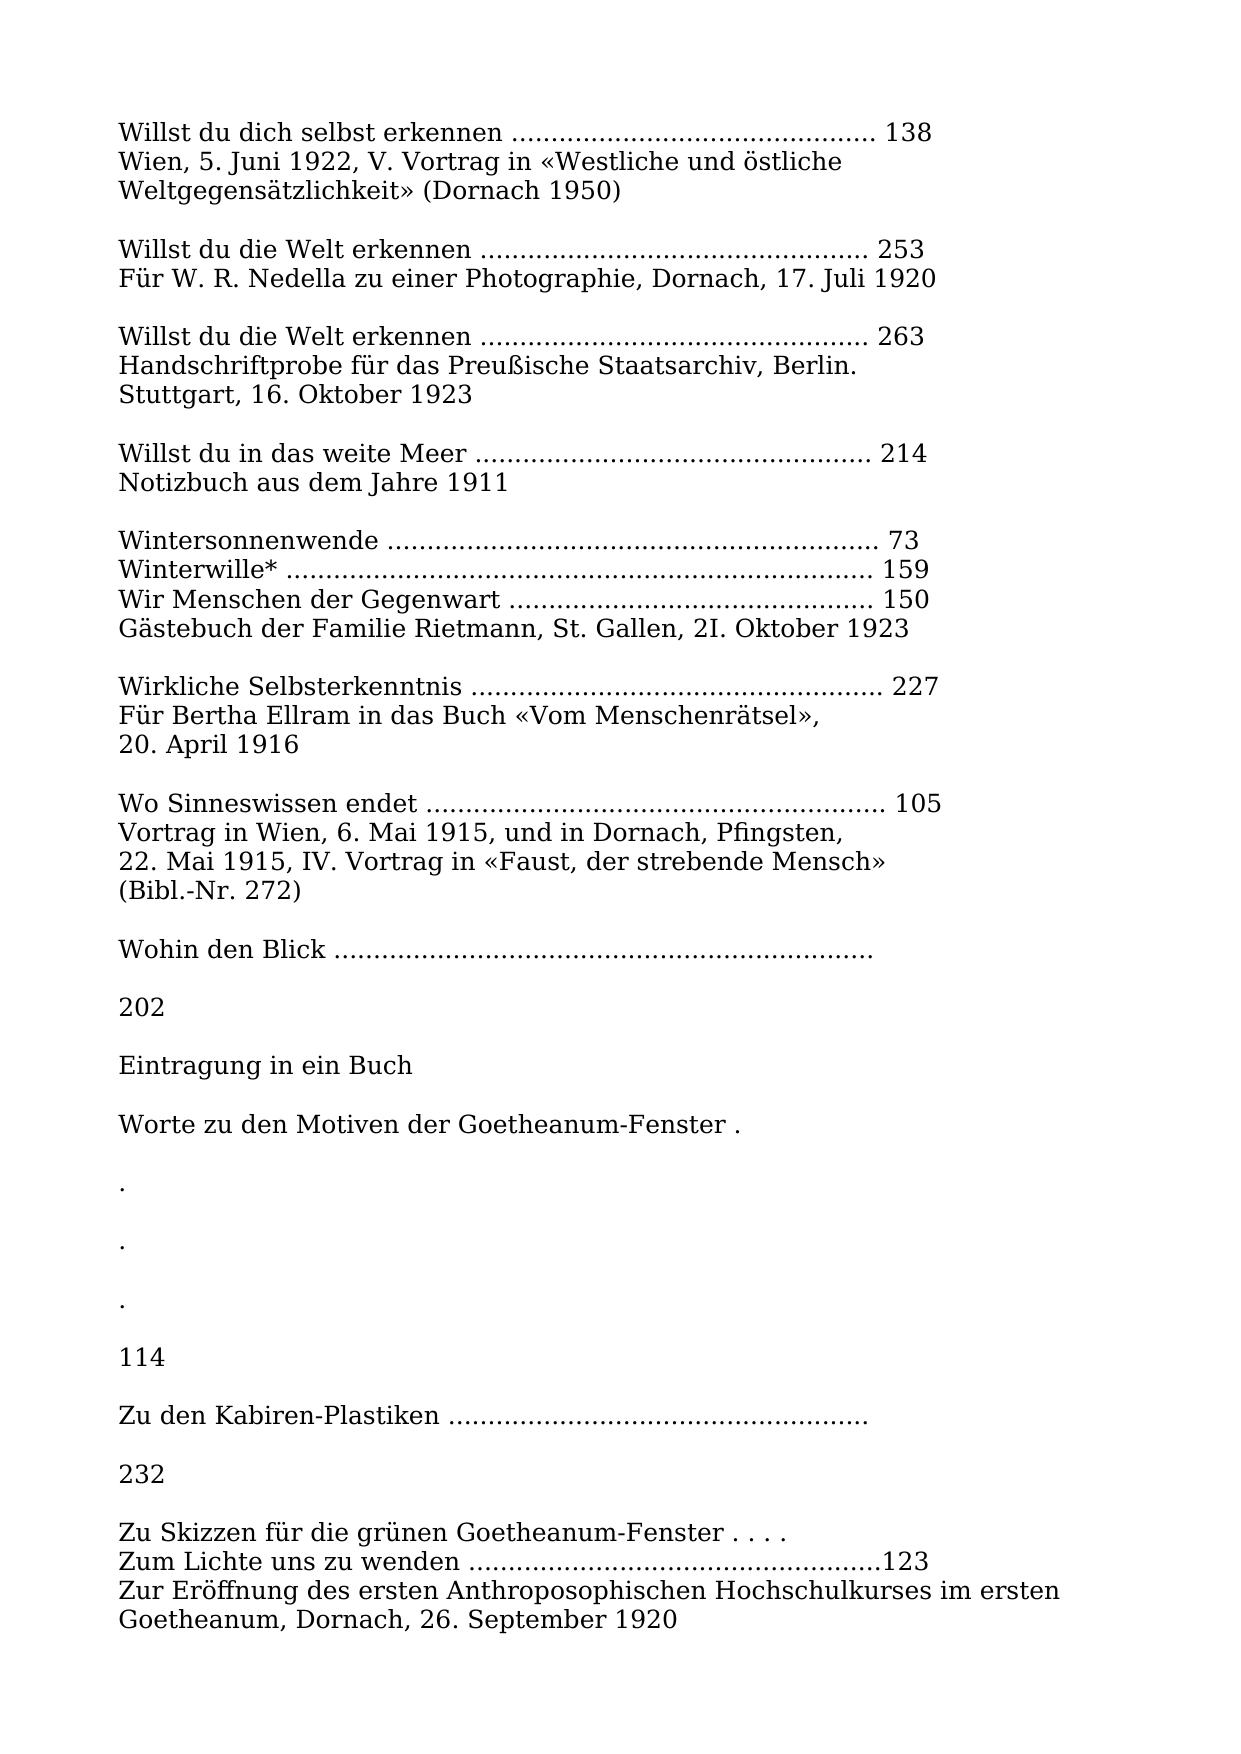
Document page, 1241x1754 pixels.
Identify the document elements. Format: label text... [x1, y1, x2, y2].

text Winterwille* .......................................................................... 159 [118, 556, 1122, 585]
text . [118, 1168, 1122, 1197]
text Wirkliche Selbsterkenntnis .................................................... 227 [118, 672, 1122, 701]
text Zum Lichte uns zu wenden ....................................................123 [118, 1547, 1122, 1576]
text Eintragung in ein Buch [118, 1051, 1122, 1081]
text Wir Menschen der Gegenwart .............................................. 150 [118, 585, 1122, 614]
text Stuttgart, 16. Oktober 1923 [118, 381, 1122, 410]
text Willst du in das weite Meer .................................................. 214 [118, 439, 1122, 468]
text Handschriftprobe für das Preußische Staatsarchiv, Berlin. [118, 351, 1122, 381]
text Notizbuch aus dem Jahre 1911 [118, 468, 1122, 497]
text 232 [118, 1460, 1122, 1489]
text 20. April 1916 [118, 731, 1122, 760]
text Willst du die Welt erkennen ................................................. 263 [118, 322, 1122, 351]
text . [118, 1285, 1122, 1314]
text Für Bertha Ellram in das Buch «Vom Menschenrätsel», [118, 701, 1122, 731]
text Wintersonnenwende .............................................................. 73 [118, 526, 1122, 556]
text Gästebuch der Familie Rietmann, St. Gallen, 2I. Oktober 1923 [118, 614, 1122, 643]
text Wohin den Blick .................................................................... [118, 935, 1122, 964]
text 22. Mai 1915, IV. Vortrag in «Faust, der strebende Mensch» [118, 847, 1122, 876]
text Willst du die Welt erkennen ................................................. 253 [118, 235, 1122, 264]
text Zu Skizzen für die grünen Goetheanum-Fenster . . . . [118, 1518, 1122, 1547]
text Zu den Kabiren-Plastiken ..................................................... [118, 1401, 1122, 1431]
text Für W. R. Nedella zu einer Photographie, Dornach, 17. Juli 1920 [118, 264, 1122, 293]
text Wo Sinneswissen endet .......................................................... 105 [118, 789, 1122, 818]
text Willst du dich selbst erkennen .............................................. 138 [118, 118, 1122, 147]
text Zur Eröffnung des ersten Anthroposophischen Hochschulkurses im ersten Goetheanum, Dornach, 26. September 1920 [118, 1576, 1122, 1635]
text (Bibl.-Nr. 272) [118, 876, 1122, 906]
text Worte zu den Motiven der Goetheanum-Fenster . [118, 1110, 1122, 1139]
text . [118, 1226, 1122, 1256]
text Wien, 5. Juni 1922, V. Vortrag in «Westliche und östliche Weltgegensätzlichkeit» (Dornach 1950) [118, 147, 1122, 206]
text Vortrag in Wien, 6. Mai 1915, und in Dornach, Pfingsten, [118, 818, 1122, 847]
text 114 [118, 1343, 1122, 1372]
text 202 [118, 993, 1122, 1022]
